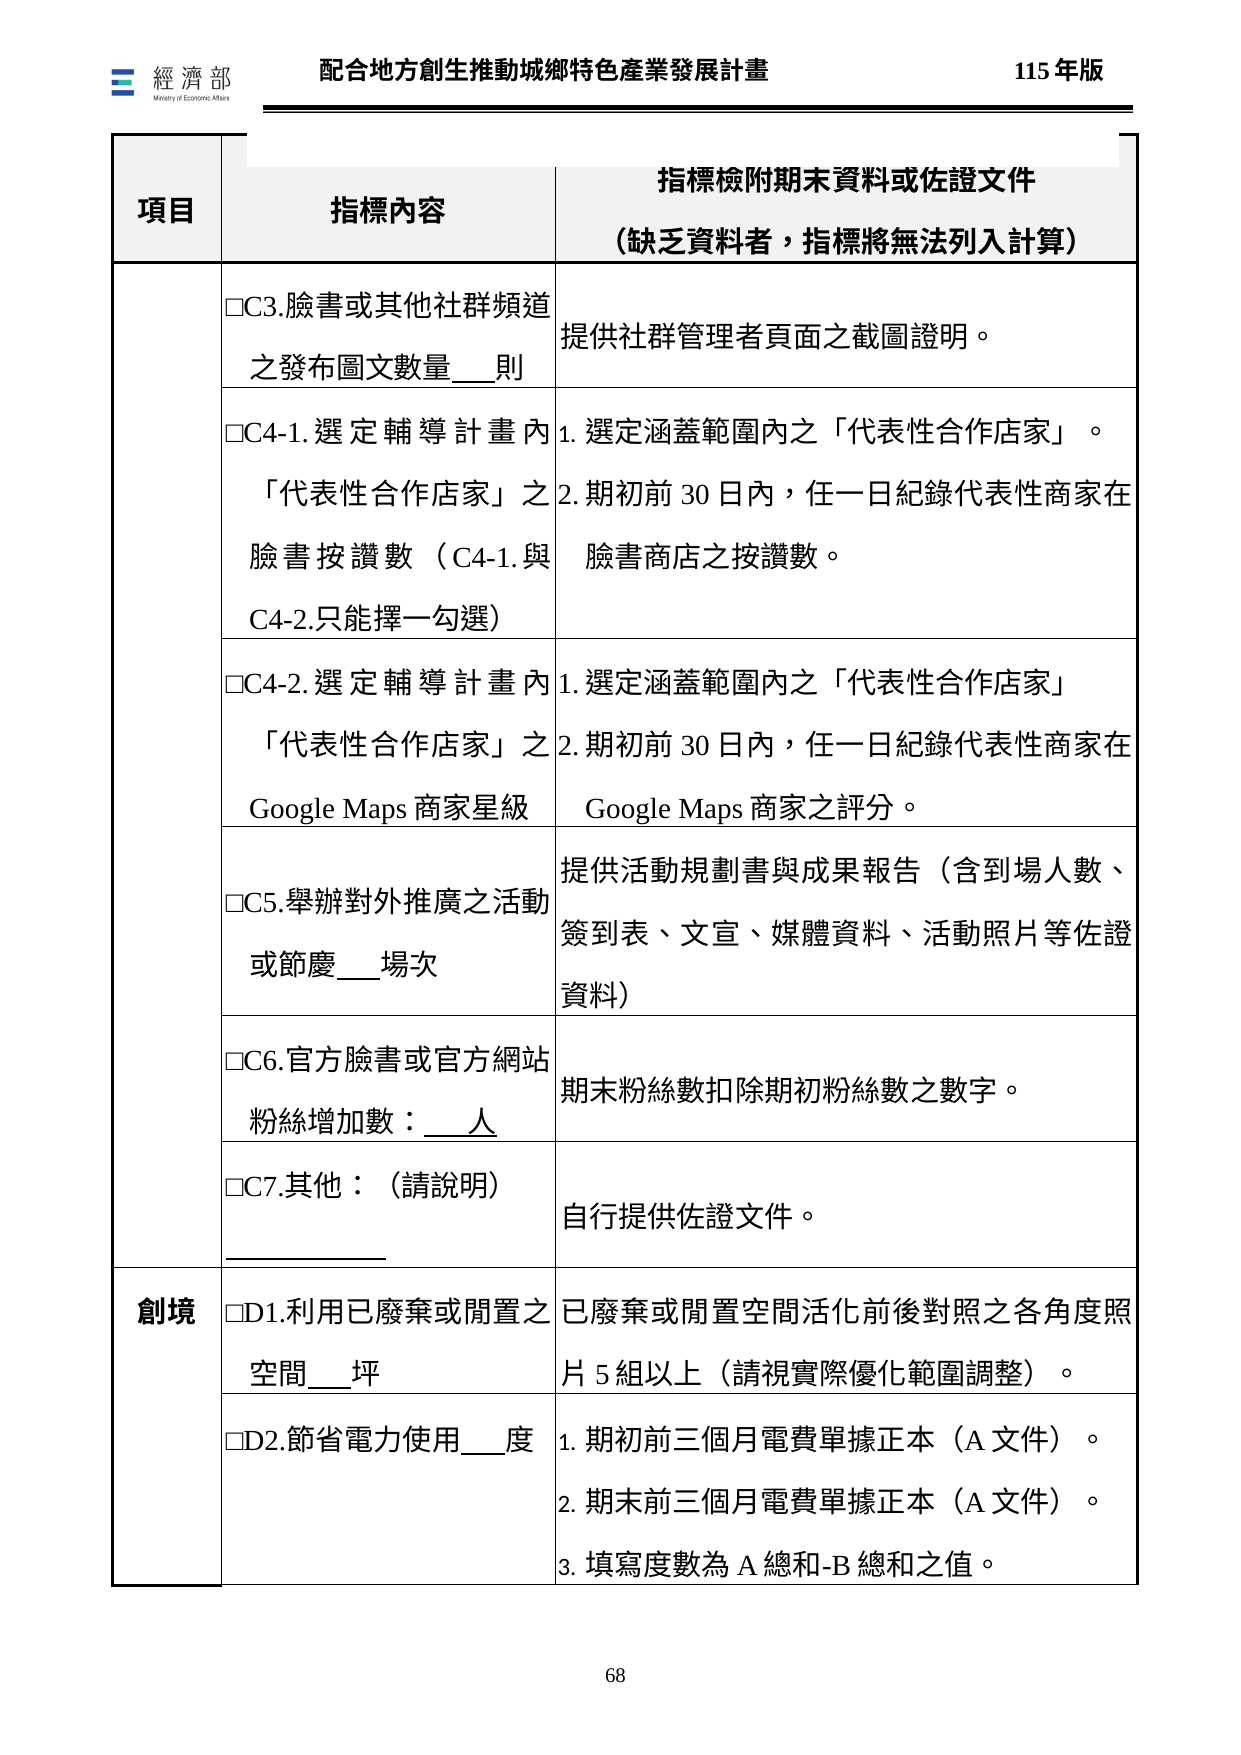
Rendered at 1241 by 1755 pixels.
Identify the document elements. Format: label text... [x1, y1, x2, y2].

table_header 項目 [114, 136, 221, 261]
table_header 指標檢附期末資料或佐證文件 （缺乏資料者，指標將無法列入計算） [556, 136, 1136, 261]
table_cell □C4-1.選定輔導計畫內「代表性合作店家」之臉書按讚數（C4-1.與C4-2.只能擇一勾選） [222, 388, 555, 638]
table_cell 自行提供佐證文件。 [556, 1142, 1136, 1267]
table_cell 期末粉絲數扣除期初粉絲數之數字。 [556, 1016, 1136, 1141]
table_cell [114, 264, 221, 1267]
table_cell 創境 [114, 1268, 221, 1583]
table_cell □C7.其他：（請說明） [222, 1142, 555, 1267]
table_cell 已廢棄或閒置空間活化前後對照之各角度照片5組以上（請視實際優化範圍調整）。 [556, 1268, 1136, 1393]
table_cell □C5.舉辦對外推廣之活動或節慶 場次 [222, 827, 555, 1015]
table_cell 期初前三個月電費單據正本（A文件）。 期末前三個月電費單據正本（A文件）。 填寫度數為A總和-B總和之值。 [556, 1394, 1136, 1583]
table_cell □C4-2.選定輔導計畫內「代表性合作店家」之Google Maps商家星級 [222, 639, 555, 826]
table_cell 提供活動規劃書與成果報告（含到場人數、簽到表、文宣、媒體資料、活動照片等佐證資料） [556, 827, 1136, 1015]
table_cell 選定涵蓋範圍內之「代表性合作店家」。 期初前30日內，任一日紀錄代表性商家在臉書商店之按讚數。 [556, 388, 1136, 638]
table_cell □D1.利用已廢棄或閒置之空間 坪 [222, 1268, 555, 1393]
table_header 指標內容 [222, 136, 555, 261]
table_cell 選定涵蓋範圍內之「代表性合作店家」 期初前30日內，任一日紀錄代表性商家在Google Maps商家之評分。 [556, 639, 1136, 826]
table_cell □C3.臉書或其他社群頻道之發布圖文數量 則 [222, 264, 555, 387]
table_cell □D2.節省電力使用 度 [222, 1394, 555, 1583]
table_cell □C6.官方臉書或官方網站粉絲增加數： 人 [222, 1016, 555, 1141]
table_cell 提供社群管理者頁面之截圖證明。 [556, 264, 1136, 387]
